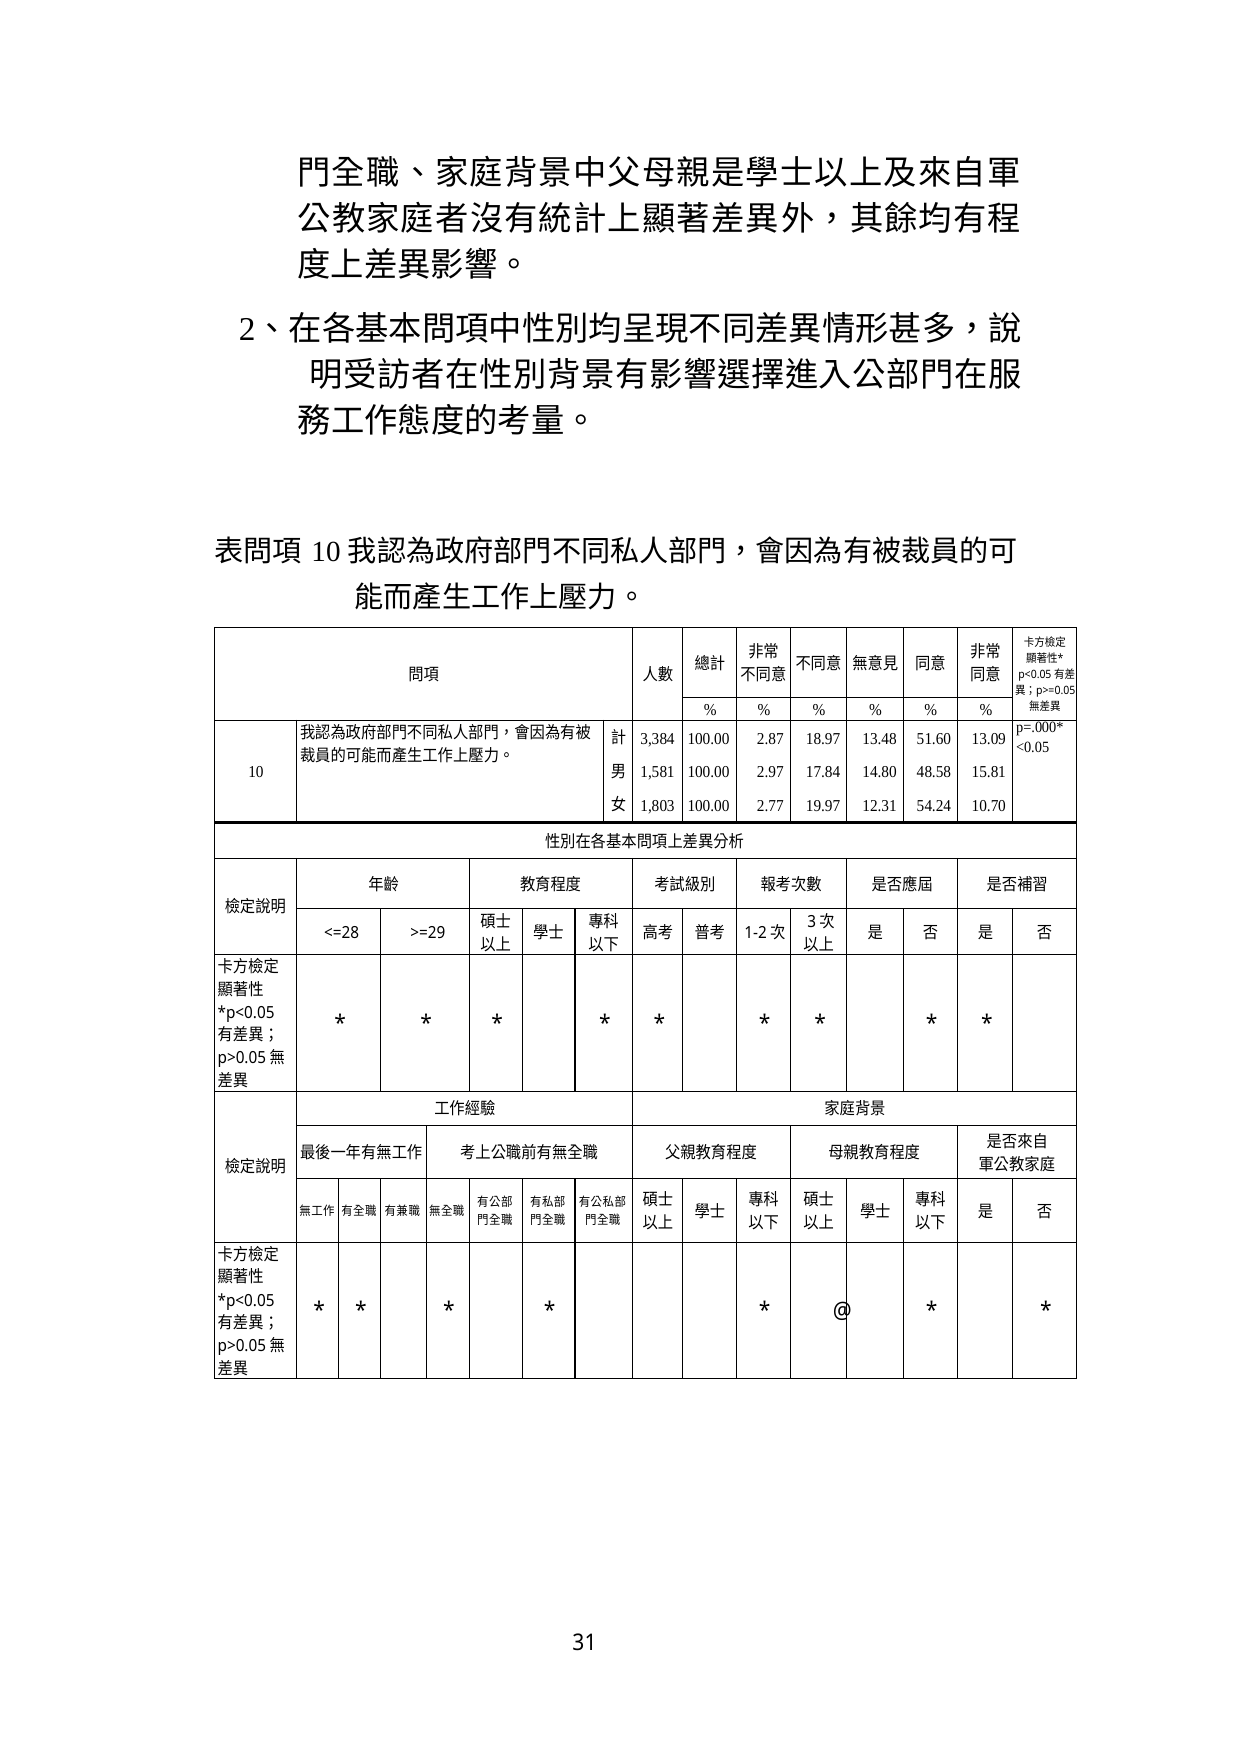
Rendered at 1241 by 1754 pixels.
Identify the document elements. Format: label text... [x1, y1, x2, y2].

table_cell 卡方檢定 顯著性 *p<0.05有差異； p>0.05無 差異 [215, 1243, 296, 1378]
table_header 非常 不同意 [737, 628, 790, 697]
table_header 人數 [633, 628, 682, 719]
table_cell 學士 [847, 1179, 903, 1242]
text 門全職、家庭背景中父母親是學士以上及來自軍公教家庭者沒有統計上顯著差異外，其餘均有程度上差異影響。 [297, 148, 1022, 285]
table_cell [576, 1243, 632, 1378]
table_cell 家庭背景 [633, 1092, 1076, 1125]
table_cell * [904, 955, 957, 1091]
table_cell 有全職 [339, 1179, 380, 1242]
table_cell 51.60 48.58 54.24 [904, 721, 957, 821]
table_cell @ [791, 1243, 846, 1378]
table_cell 計 男 女 [604, 721, 632, 821]
table_cell 性別在各基本問項上差異分析 [215, 824, 1076, 858]
table_cell 碩士 以上 [470, 909, 522, 954]
text 2、在各基本問項中性別均呈現不同差異情形甚多，說 明受訪者在性別背景有影響選擇進入公部門在服 [222, 304, 1022, 396]
table_cell % [683, 698, 736, 719]
table_cell 無全職 [427, 1179, 469, 1242]
table_cell 檢定說明 [215, 859, 296, 954]
table_cell 100.00 100.00 100.00 [683, 721, 736, 821]
table_cell 工作經驗 [297, 1092, 632, 1125]
table_cell 是否應屆 [847, 859, 957, 908]
table_cell * [339, 1243, 380, 1378]
table_cell 教育程度 [470, 859, 632, 908]
table_header 非常 同意 [958, 628, 1012, 697]
table_cell 18.97 17.84 19.97 [791, 721, 846, 821]
table_cell 最後一年有無工作 [297, 1126, 426, 1178]
table_header 卡方檢定 顯著性* p<0.05有差 異；p>=0.05 無差異 [1013, 628, 1076, 719]
table_cell 學士 [683, 1179, 736, 1242]
table_cell 1-2次 [737, 909, 790, 954]
table_cell 否 [904, 909, 957, 954]
table_cell 13.09 15.81 10.70 [958, 721, 1012, 821]
table_cell 專科 以下 [904, 1179, 957, 1242]
table_cell 3次 以上 [791, 909, 846, 954]
table_cell 有私部 門全職 [523, 1179, 574, 1242]
table_cell % [904, 698, 957, 719]
table_cell * [904, 1243, 957, 1378]
table_cell 專科 以下 [737, 1179, 790, 1242]
table_cell [381, 1243, 426, 1378]
table_cell >=29 [381, 909, 469, 954]
text 表問項10 我認為政府部門不同私人部門，會因為有被裁員的可 [214, 532, 1022, 569]
table_cell 否 [1013, 1179, 1076, 1242]
table_cell 年齡 [297, 859, 469, 908]
table_cell 無工作 [297, 1179, 338, 1242]
table_cell * [427, 1243, 469, 1378]
table_header 總計 [683, 628, 736, 697]
table_cell % [847, 698, 903, 719]
table_cell * [633, 955, 682, 1091]
table_cell 高考 [633, 909, 682, 954]
table_cell * [297, 1243, 338, 1378]
table_cell 報考次數 [737, 859, 846, 908]
table_cell [523, 955, 574, 1091]
table_cell [847, 1243, 903, 1378]
table_cell 學士 [523, 909, 574, 954]
table_cell * [791, 955, 846, 1091]
table_cell % [737, 698, 790, 719]
table_cell [847, 955, 903, 1091]
table_cell * [470, 955, 522, 1091]
table_cell p=.000* <0.05 [1013, 721, 1076, 821]
table_cell % [958, 698, 1012, 719]
table_cell 10 [215, 721, 296, 821]
table_cell [1013, 955, 1076, 1091]
table_cell [958, 1243, 1012, 1378]
table_cell 碩士 以上 [791, 1179, 846, 1242]
table_cell 是 [958, 909, 1012, 954]
table_cell * [958, 955, 1012, 1091]
table_cell 是否補習 [958, 859, 1076, 908]
table_cell 有公部 門全職 [470, 1179, 522, 1242]
table_cell 有兼職 [381, 1179, 426, 1242]
table_cell 專科 以下 [576, 909, 632, 954]
table_cell 卡方檢定 顯著性 *p<0.05有差異； p>0.05無 差異 [215, 955, 296, 1091]
table_cell 我認為政府部門不同私人部門，會因為有被 裁員的可能而產生工作上壓力。 [297, 721, 603, 821]
table_cell * [523, 1243, 574, 1378]
table_cell 2.87 2.97 2.77 [737, 721, 790, 821]
table_cell 考上公職前有無全職 [427, 1126, 632, 1178]
table_cell 否 [1013, 909, 1076, 954]
table_cell 檢定說明 [215, 1092, 296, 1242]
text 務工作態度的考量。 [297, 399, 1022, 441]
table_cell 碩士 以上 [633, 1179, 682, 1242]
table_cell * [381, 955, 469, 1091]
table_cell 母親教育程度 [791, 1126, 957, 1178]
table_cell [633, 1243, 682, 1378]
table_header 不同意 [791, 628, 846, 697]
table_cell 有公私部 門全職 [576, 1179, 632, 1242]
table_cell * [737, 955, 790, 1091]
text 能而產生工作上壓力。 [354, 578, 1022, 614]
table_cell * [1013, 1243, 1076, 1378]
table_cell 考試級別 [633, 859, 736, 908]
table_cell 是否來自 軍公教家庭 [958, 1126, 1076, 1178]
table_header 無意見 [847, 628, 903, 697]
table_cell * [576, 955, 632, 1091]
table_header 問項 [215, 628, 632, 719]
table_cell 父親教育程度 [633, 1126, 790, 1178]
table_cell 3,384 1,581 1,803 [633, 721, 682, 821]
table_cell * [297, 955, 380, 1091]
table_cell [470, 1243, 522, 1378]
table_cell 13.48 14.80 12.31 [847, 721, 903, 821]
table_cell 是 [958, 1179, 1012, 1242]
table_cell [683, 955, 736, 1091]
table_header 同意 [904, 628, 957, 697]
table_cell 普考 [683, 909, 736, 954]
table_cell <=28 [297, 909, 380, 954]
table_cell % [791, 698, 846, 719]
table_cell [683, 1243, 736, 1378]
table_cell 是 [847, 909, 903, 954]
table_cell * [737, 1243, 790, 1378]
